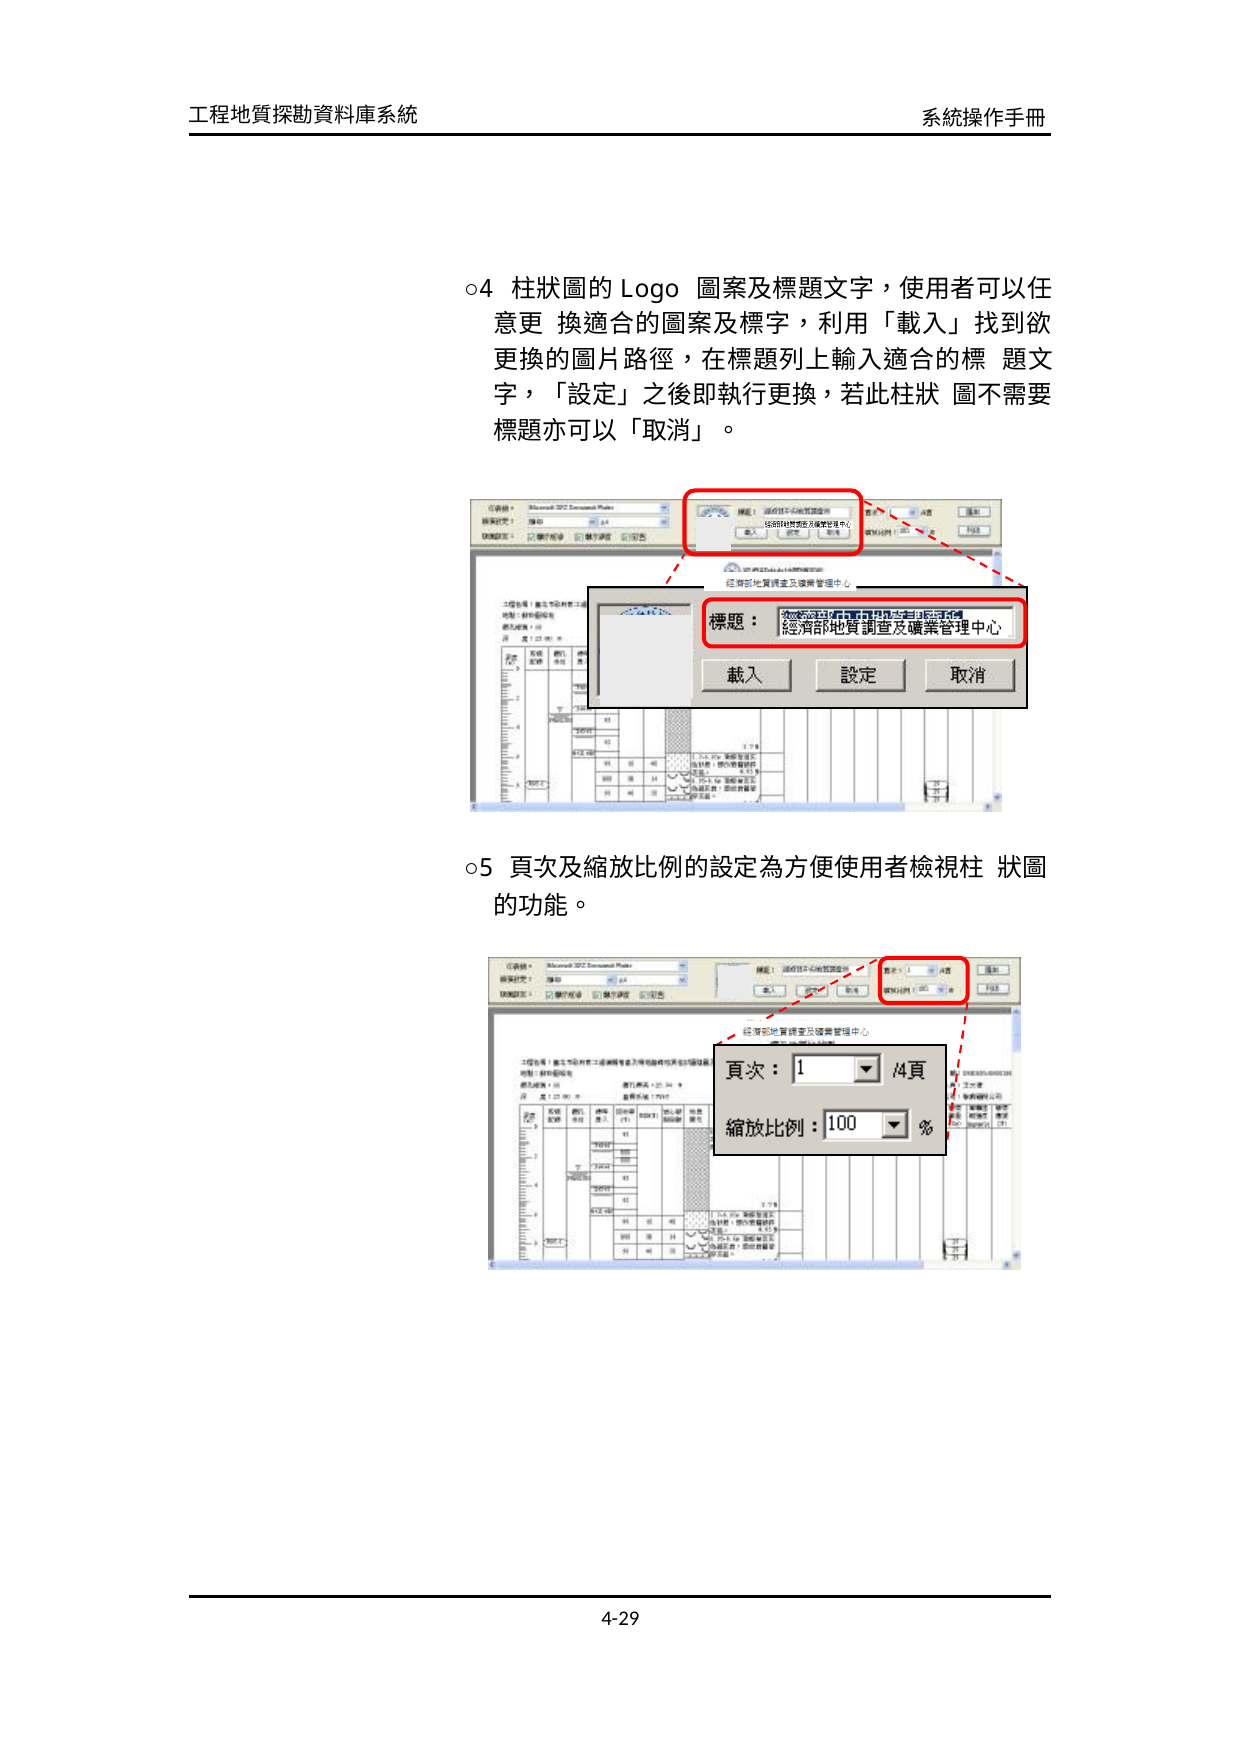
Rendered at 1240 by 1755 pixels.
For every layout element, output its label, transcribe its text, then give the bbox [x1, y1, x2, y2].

picture [706, 602, 1023, 644]
text ○4 柱狀圖的Logo 圖案及標題文字，使用者可以任意更 換適合的圖案及標字，利用「載入」找到欲 更換的圖片路徑，在標題列上輸入適合的標 題文字，「設定」之後即執行更換，若此柱狀 圖不需要標題亦可以「取消」。 [464, 269, 1053, 447]
picture [687, 499, 859, 552]
picture [470, 499, 1026, 812]
text ○5 頁次及縮放比例的設定為方便使用者檢視柱 狀圖的功能。 [464, 846, 1047, 922]
picture [488, 957, 1021, 1270]
picture [883, 960, 965, 1000]
